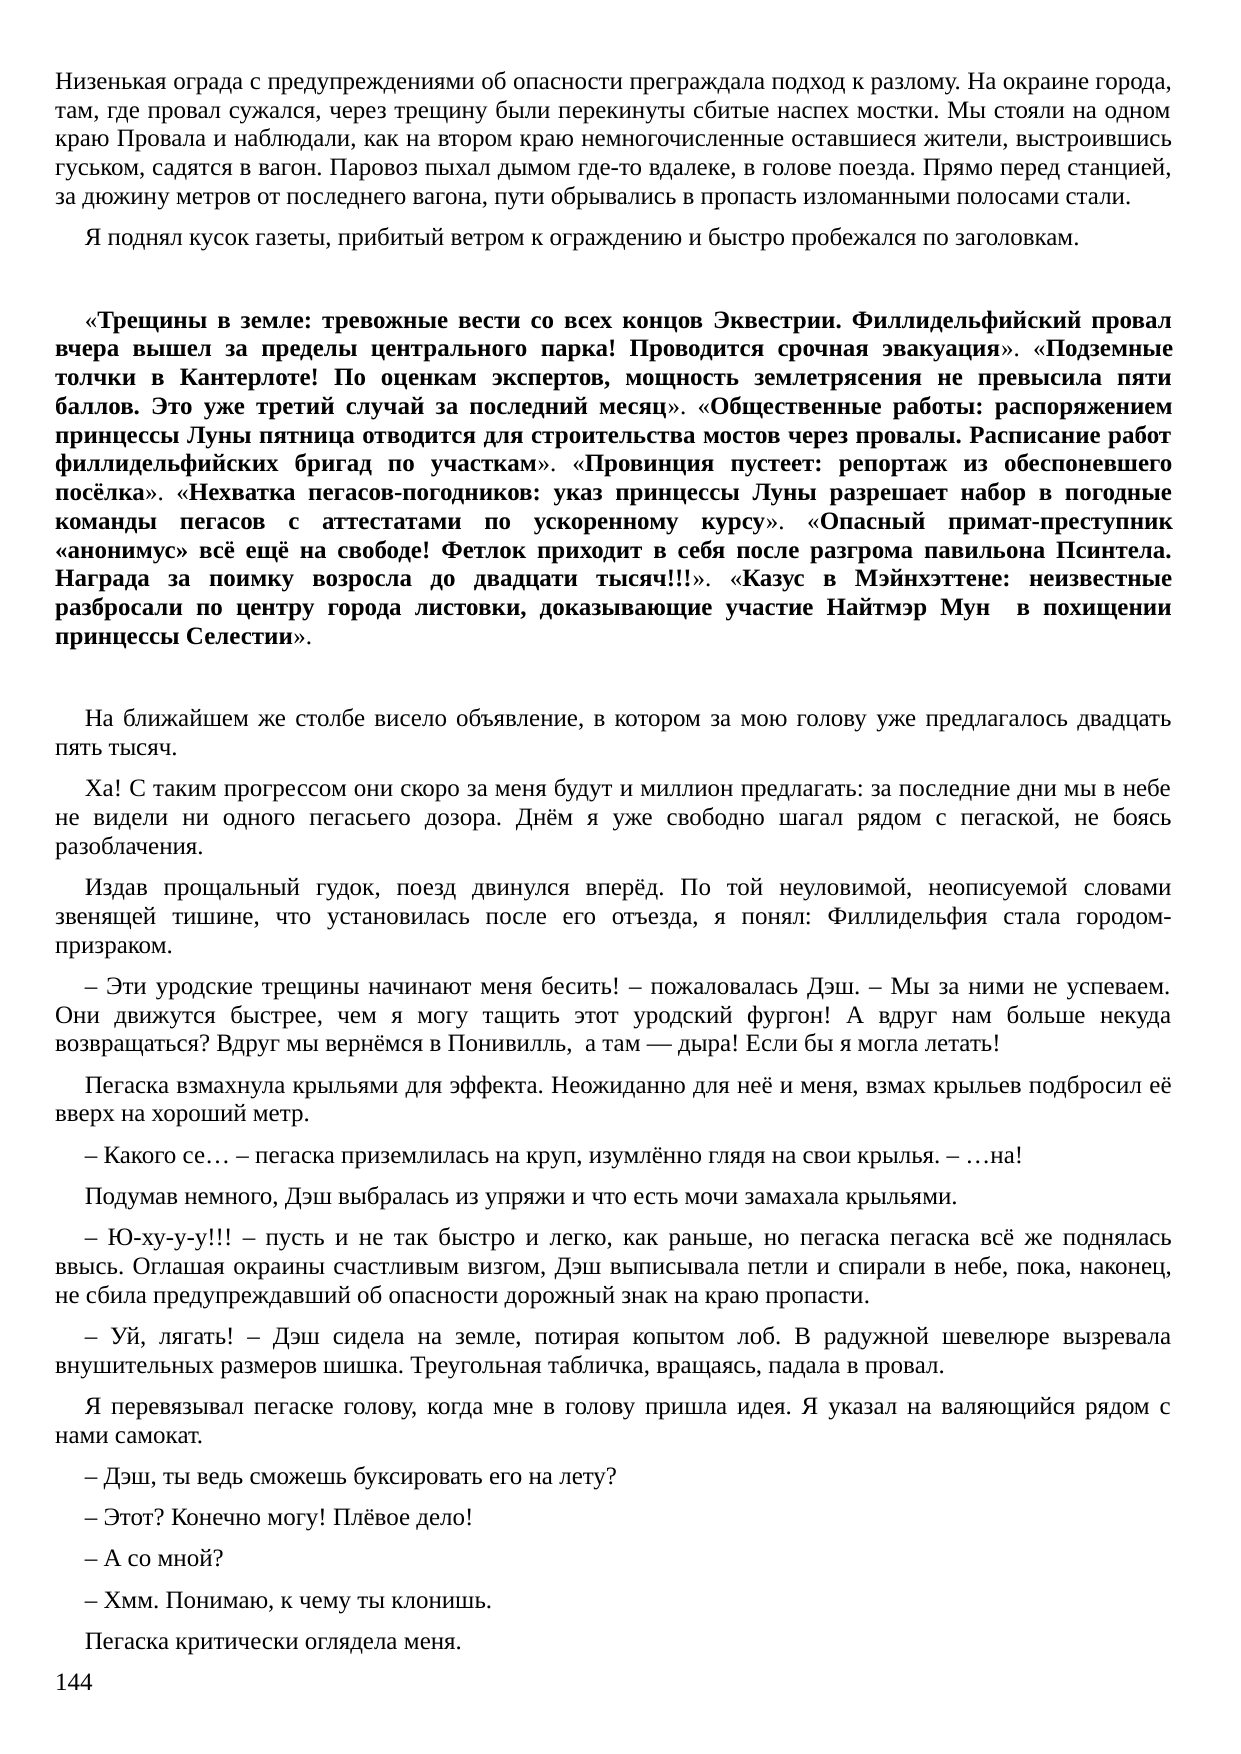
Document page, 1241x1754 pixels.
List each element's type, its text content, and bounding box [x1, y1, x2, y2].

text – Эти уродские трещины начинают меня бесить! – пожаловалась Дэш. – Мы за ними не успеваем. Они движутся быстрее, чем я могу тащить этот уродский фургон! А вдруг нам больше некуда возвращаться? Вдруг мы вернёмся в Понивилль, а там — дыра! Если бы я могла летать! [55, 971, 1173, 1057]
text Я поднял кусок газеты, прибитый ветром к ограждению и быстро пробежался по заголовкам. [55, 222, 1173, 251]
text – Этот? Конечно могу! Плёвое дело! [55, 1502, 1173, 1531]
text – Ю-ху-у-у!!! – пусть и не так быстро и легко, как раньше, но пегаска пегаска всё же поднялась ввысь. Оглашая окраины счастливым визгом, Дэш выписывала петли и спирали в небе, пока, наконец, не сбила предупреждавший об опасности дорожный знак на краю пропасти. [55, 1222, 1173, 1308]
text Ха! С таким прогрессом они скоро за меня будут и миллион предлагать: за последние дни мы в небе не видели ни одного пегасьего дозора. Днём я уже свободно шагал рядом с пегаской, не боясь разоблачения. [55, 773, 1173, 860]
text Я перевязывал пегаске голову, когда мне в голову пришла идея. Я указал на валяющийся рядом с нами самокат. [55, 1391, 1173, 1448]
text – Хмм. Понимаю, к чему ты клонишь. [55, 1585, 1173, 1613]
text – А со мной? [55, 1543, 1173, 1572]
text Издав прощальный гудок, поезд двинулся вперёд. По той неуловимой, неописуемой словами звенящей тишине, что установилась после его отъезда, я понял: Филлидельфия стала городом-призраком. [55, 872, 1173, 958]
text На ближайшем же столбе висело объявление, в котором за мою голову уже предлагалось двадцать пять тысяч. [55, 703, 1173, 761]
text Пегаска взмахнула крыльями для эффекта. Неожиданно для неё и меня, взмах крыльев подбросил её вверх на хороший метр. [55, 1070, 1173, 1127]
text Низенькая ограда с предупреждениями об опасности преграждала подход к разлому. На окраине города, там, где провал сужался, через трещину были перекинуты сбитые наспех мостки. Мы стояли на одном краю Провала и наблюдали, как на втором краю немногочисленные оставшиеся жители, выстроившись гуськом, садятся в вагон. Паровоз пыхал дымом где-то вдалеке, в голове поезда. Прямо перед станцией, за дюжину метров от последнего вагона, пути обрывались в пропасть изломанными полосами стали. [55, 66, 1173, 210]
text – Уй, лягать! – Дэш сидела на земле, потирая копытом лоб. В радужной шевелюре вызревала внушительных размеров шишка. Треугольная табличка, вращаясь, падала в провал. [55, 1321, 1173, 1378]
text – Дэш, ты ведь сможешь буксировать его на лету? [55, 1461, 1173, 1490]
text Пегаска критически оглядела меня. [55, 1626, 1173, 1655]
text – Какого се… – пегаска приземлилась на круп, изумлённо глядя на свои крылья. – …на! [55, 1140, 1173, 1168]
text Подумав немного, Дэш выбралась из упряжи и что есть мочи замахала крыльями. [55, 1181, 1173, 1210]
text «Трещины в земле: тревожные вести со всех концов Эквестрии. Филлидельфийский провал вчера вышел за пределы центрального парка! Проводится срочная эвакуация». «Подземные толчки в Кантерлоте! По оценкам экспертов, мощность землетрясения не превысила пяти баллов. Это уже третий случай за последний месяц». «Общественные работы: распоряжением принцессы Луны пятница отводится для строительства мостов через провалы. Расписание работ филлидельфийских бригад по участкам». «Провинция пустеет: репортаж из обеспоневшего посёлка». «Нехватка пегасов-погодников: указ принцессы Луны разрешает набор в погодные команды пегасов с аттестатами по ускоренному курсу». «Опасный примат-преступник «анонимус» всё ещё на свободе! Фетлок приходит в себя после разгрома павильона Псинтела. Награда за поимку возросла до двадцати тысяч!!!». «Казус в Мэйнхэттене: неизвестные разбросали по центру города листовки, доказывающие участие Найтмэр Мун в похищении принцессы Селестии». [55, 305, 1173, 650]
